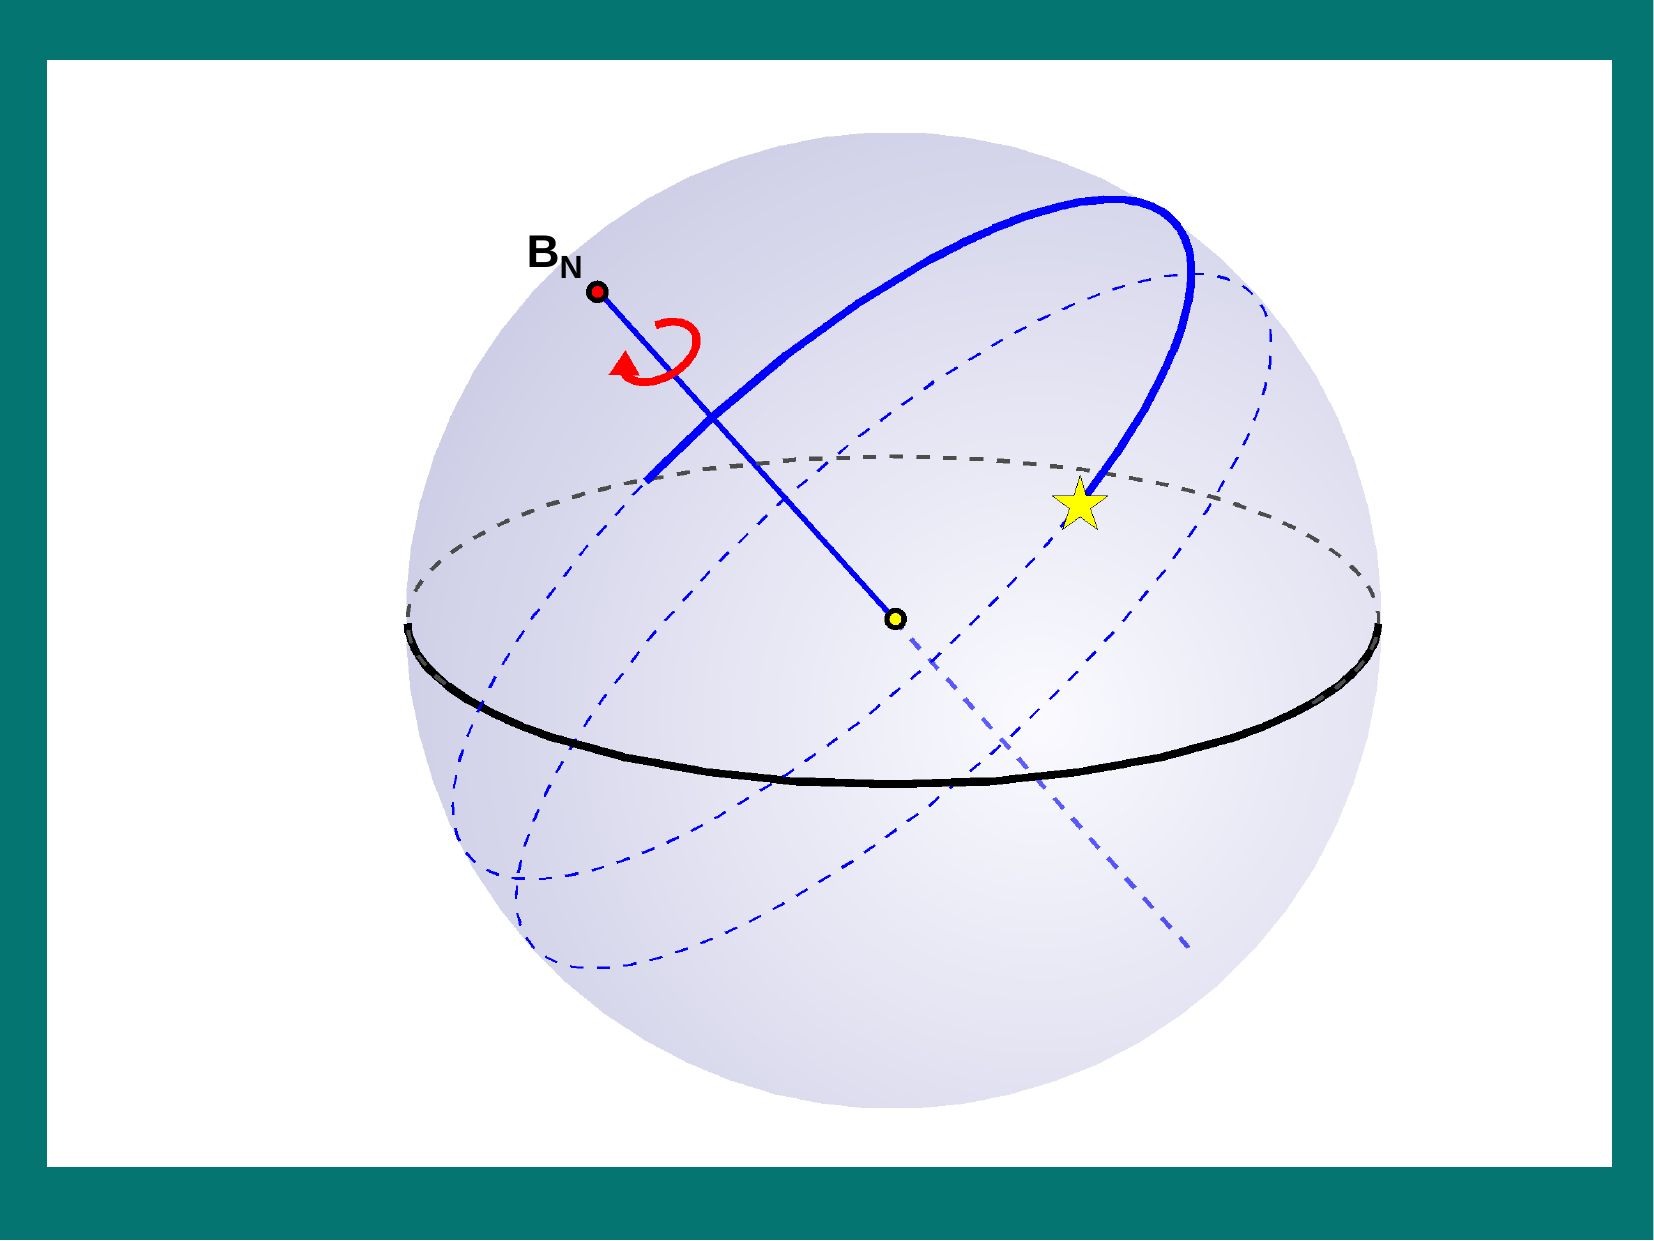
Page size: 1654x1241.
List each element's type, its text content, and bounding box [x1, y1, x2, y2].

picture [47, 60, 1612, 1168]
text_box BN [511, 218, 598, 293]
